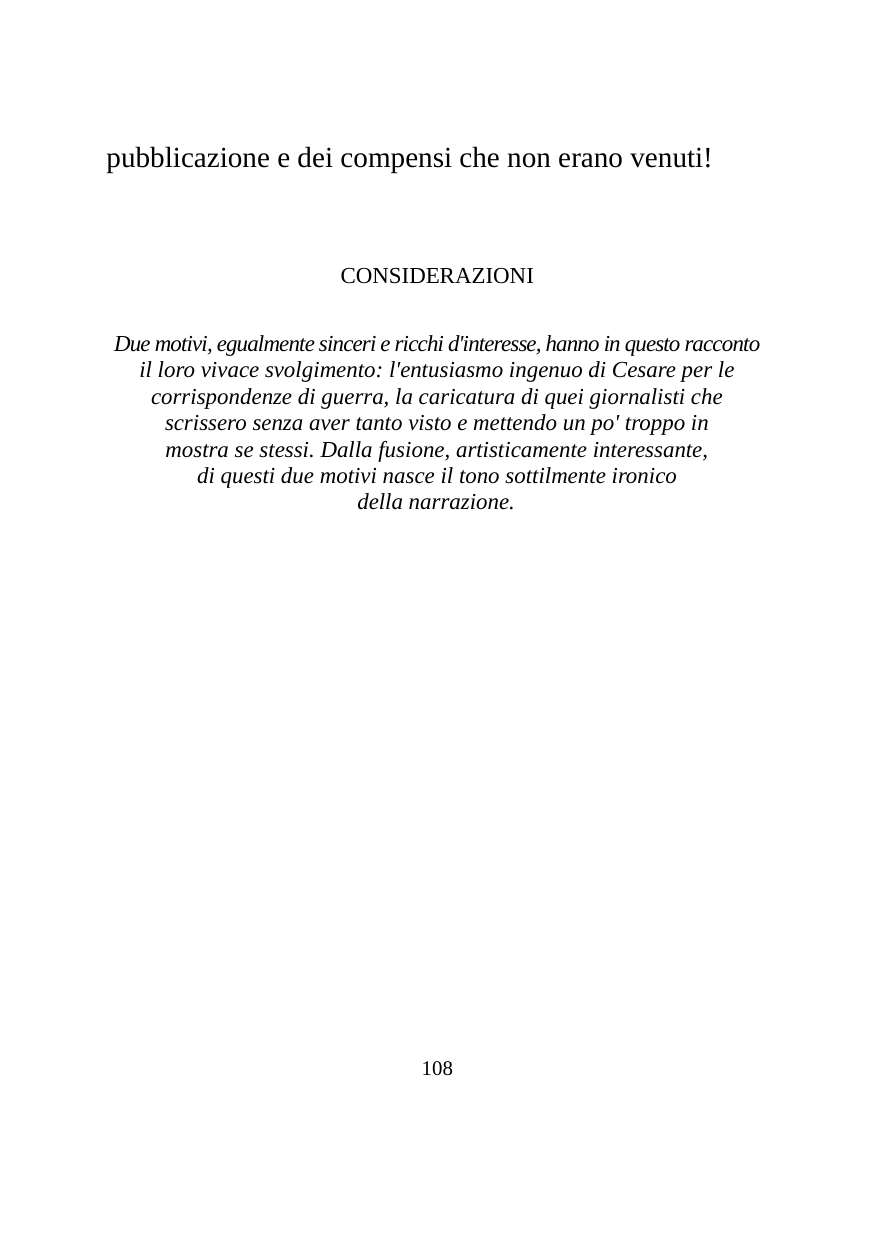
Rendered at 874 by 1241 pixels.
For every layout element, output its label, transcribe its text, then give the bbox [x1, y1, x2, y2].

text Due motivi, egualmente sinceri e ricchi d'interesse, hanno in questo racconto il loro vivace svolgimento: l'entusiasmo ingenuo di Cesare per le corrispondenze di guerra, la caricatura di quei giornalisti che scrissero senza aver tanto visto e mettendo un po' troppo in mostra se stessi. Dalla fusione, artisticamente interessante, di questi due motivi nasce il tono sottilmente ironico della narrazione. [106, 330, 768, 515]
text pubblicazione e dei compensi che non erano venuti! [106, 140, 768, 173]
subtitle CONSIDERAZIONI [106, 262, 768, 288]
